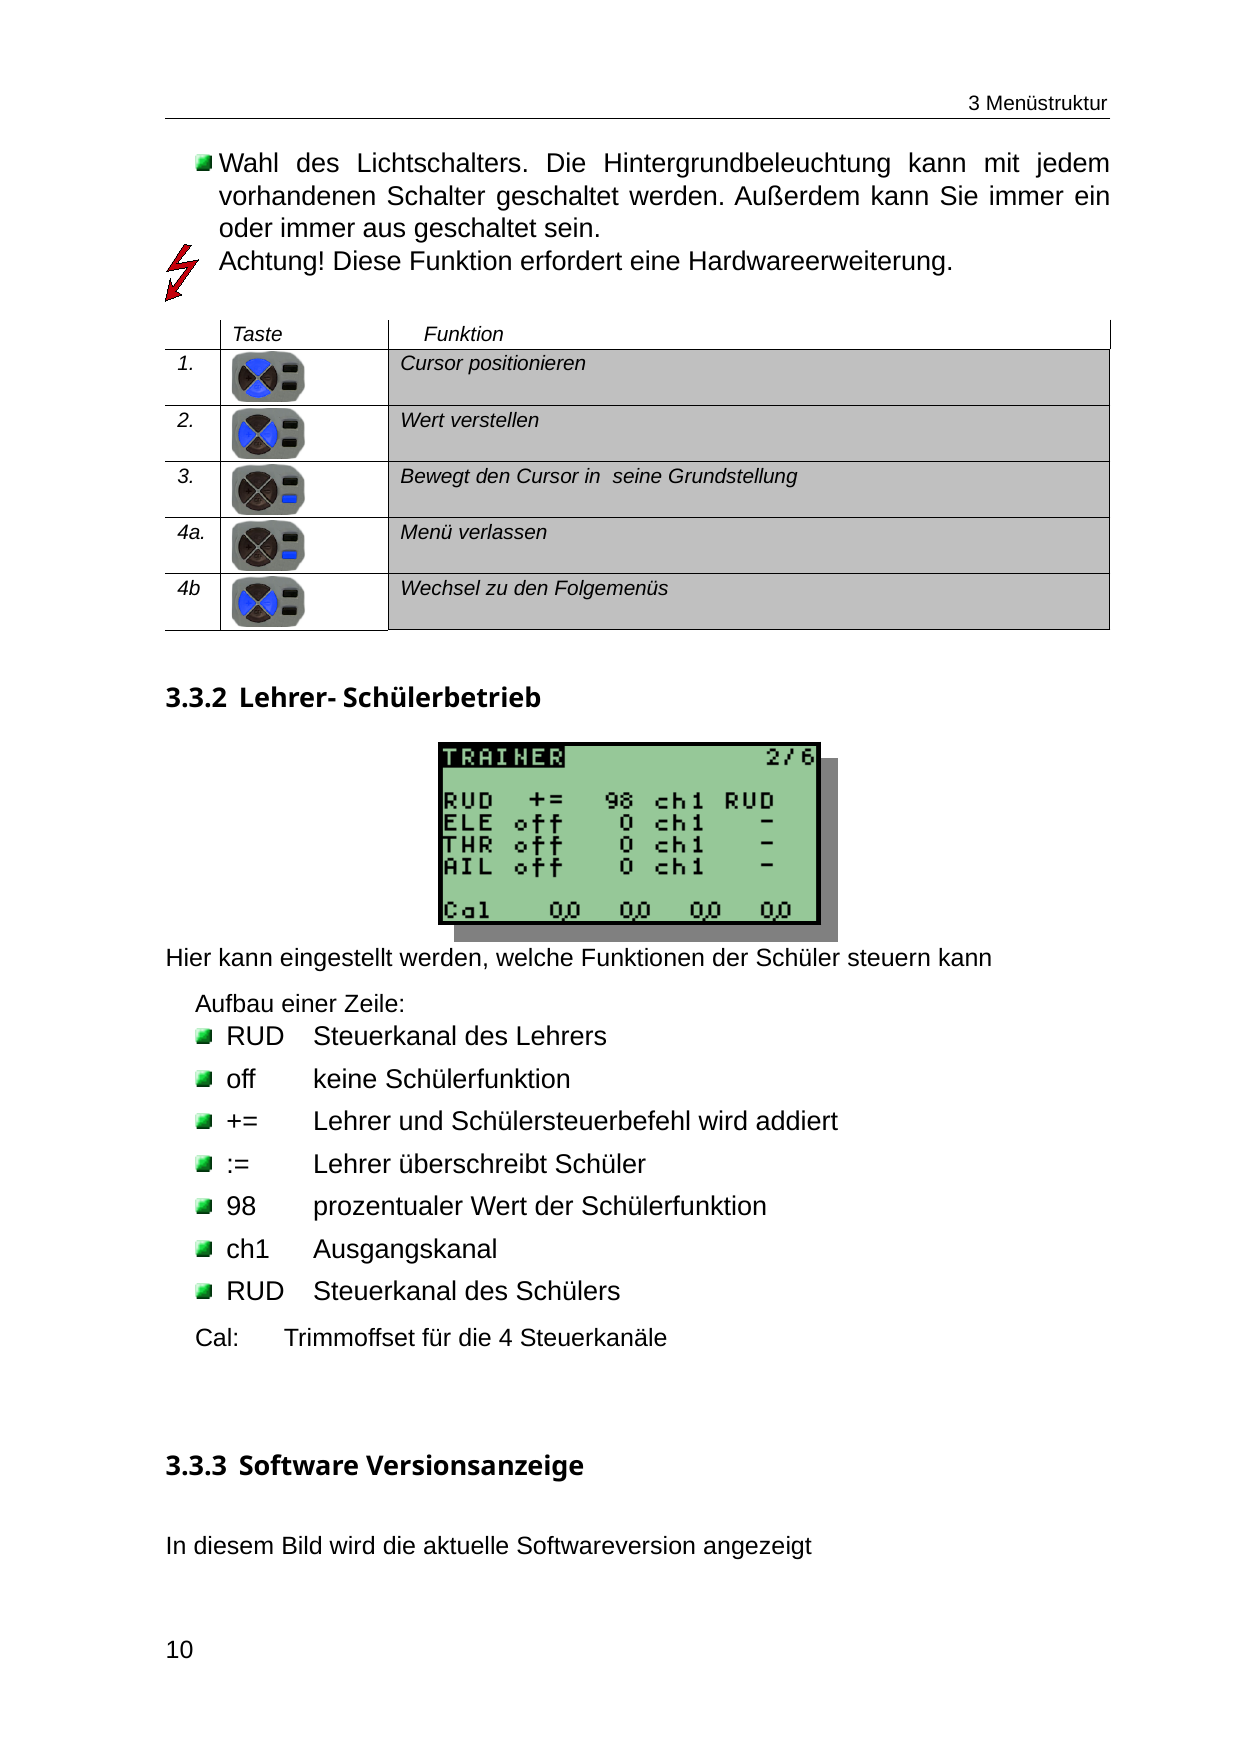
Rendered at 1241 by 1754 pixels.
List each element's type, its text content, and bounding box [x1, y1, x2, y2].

list RUD Steuerkanal des Lehrers [165, 1021, 1110, 1051]
table_cell [221, 406, 388, 461]
table_cell Cursor positionieren [389, 350, 1109, 405]
picture [195, 1028, 212, 1044]
picture [195, 1283, 212, 1299]
picture [231, 576, 306, 627]
table_header Funktion [389, 320, 1110, 349]
picture [195, 1198, 212, 1214]
subtitle Software Versionsanzeige [165, 1446, 1110, 1483]
picture [195, 1155, 212, 1172]
table_cell 2. [165, 406, 220, 461]
picture [231, 351, 306, 402]
picture [195, 1113, 212, 1129]
table_cell [221, 574, 388, 630]
text Hier kann eingestellt werden, welche Funktionen der Schüler steuern kann [165, 733, 1110, 972]
table_cell [221, 462, 388, 517]
table_cell [221, 518, 388, 573]
list off keine Schülerfunktion [165, 1063, 1110, 1093]
table_header [165, 320, 220, 349]
subtitle Lehrer- Schülerbetrieb [165, 678, 1110, 715]
picture [195, 1240, 212, 1257]
text Aufbau einer Zeile: [165, 990, 1110, 1018]
table_cell Wechsel zu den Folgemenüs [389, 574, 1109, 629]
list Wahl des Lichtschalters. Die Hintergrundbeleuchtung kann mit jedem vorhandenen Schalter geschaltet werden. Außerdem kann Sie immer ein oder immer aus geschaltet sein. Achtung! Diese Funktion erfordert eine Hardwareerweiterung. [165, 147, 1110, 276]
picture [195, 1070, 212, 1087]
list += Lehrer und Schülersteuerbefehl wird addiert [165, 1106, 1110, 1136]
table_cell Wert verstellen [389, 406, 1109, 461]
list ch1 Ausgangskanal [165, 1233, 1110, 1263]
picture [231, 464, 306, 515]
picture [195, 154, 212, 171]
text In diesem Bild wird die aktuelle Softwareversion angezeigt [165, 1532, 1110, 1560]
table_cell 4a. [165, 518, 220, 573]
picture [442, 746, 817, 921]
picture [231, 408, 306, 459]
picture [231, 520, 306, 571]
list 98 prozentualer Wert der Schülerfunktion [165, 1191, 1110, 1221]
table_cell 1. [165, 350, 220, 405]
table_cell 4b [165, 574, 220, 630]
list RUD Steuerkanal des Schülers [165, 1276, 1110, 1306]
table_header Taste [221, 320, 388, 349]
list := Lehrer überschreibt Schüler [165, 1148, 1110, 1178]
table_cell [221, 350, 388, 405]
text Cal: Trimmoffset für die 4 Steuerkanäle [165, 1324, 1110, 1352]
table_cell Bewegt den Cursor in seine Grundstellung [389, 462, 1109, 517]
table_cell 3. [165, 462, 220, 517]
table_cell Menü verlassen [389, 518, 1109, 573]
